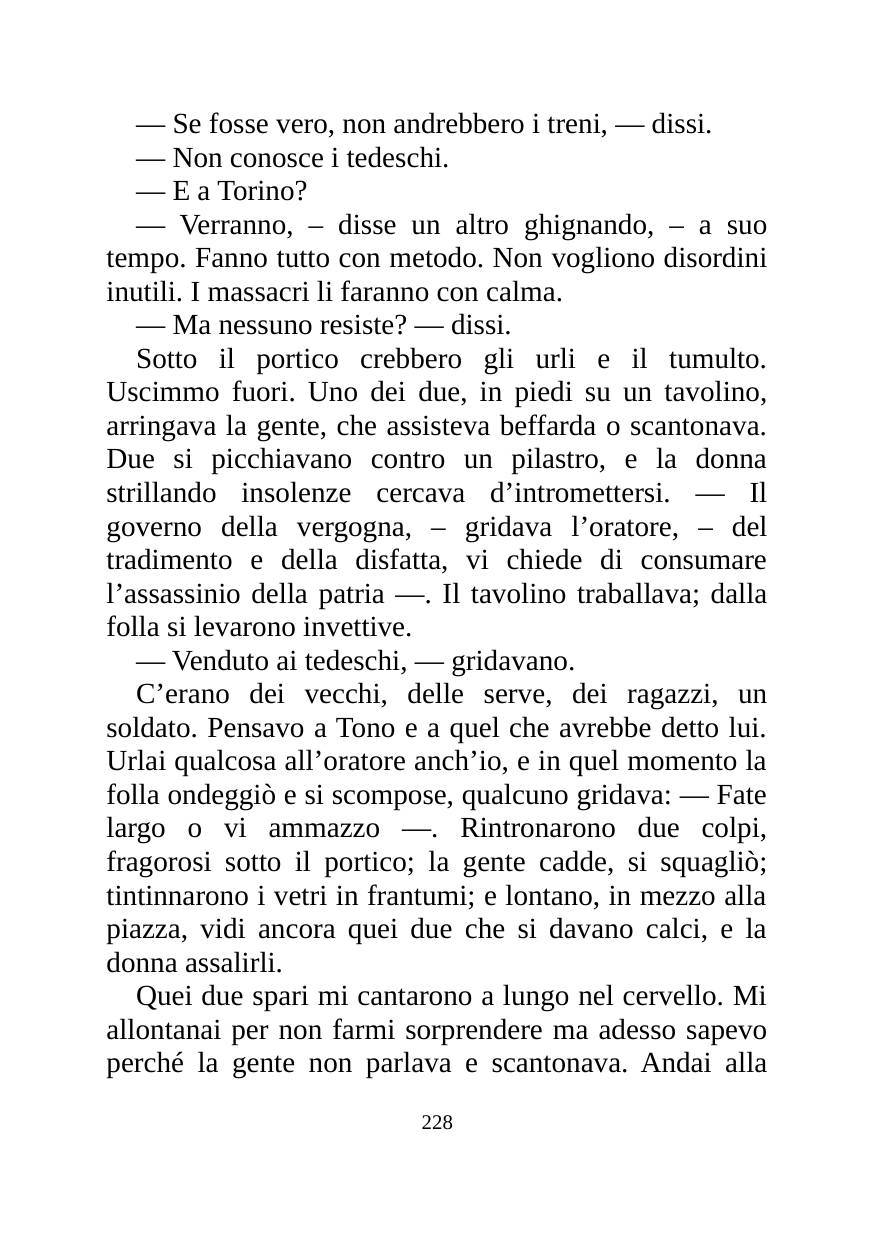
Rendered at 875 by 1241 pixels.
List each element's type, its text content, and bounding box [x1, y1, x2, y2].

text Quei due spari mi cantarono a lungo nel cervello. Mi allontanai per non farmi sorprendere ma adesso sapevo perché la gente non parlava e scantonava. Andai alla [106, 978, 768, 1079]
text — Non conosce i tedeschi. [106, 140, 768, 173]
text Sotto il portico crebbero gli urli e il tumulto. Uscimmo fuori. Uno dei due, in piedi su un tavolino, arringava la gente, che assisteva beffarda o scantonava. Due si picchiavano contro un pilastro, e la donna strillando insolenze cercava d’intromettersi. — Il governo della vergogna, – gridava l’oratore, – del tradimento e della disfatta, vi chiede di consumare l’assassinio della patria —. Il tavolino traballava; dalla folla si levarono invettive. [106, 341, 768, 643]
text — Se fosse vero, non andrebbero i treni, — dissi. [106, 106, 768, 140]
text — Verranno, – disse un altro ghignando, – a suo tempo. Fanno tutto con metodo. Non vogliono disordini inutili. I massacri li faranno con calma. [106, 207, 768, 307]
text C’erano dei vecchi, delle serve, dei ragazzi, un soldato. Pensavo a Tono e a quel che avrebbe detto lui. Urlai qualcosa all’oratore anch’io, e in quel momento la folla ondeggiò e si scompose, qualcuno gridava: — Fate largo o vi ammazzo —. Rintronarono due colpi, fragorosi sotto il portico; la gente cadde, si squagliò; tintinnarono i vetri in frantumi; e lontano, in mezzo alla piazza, vidi ancora quei due che si davano calci, e la donna assalirli. [106, 676, 768, 978]
text — Ma nessuno resiste? — dissi. [106, 307, 768, 341]
text — E a Torino? [106, 173, 768, 207]
text — Venduto ai tedeschi, — gridavano. [106, 643, 768, 676]
